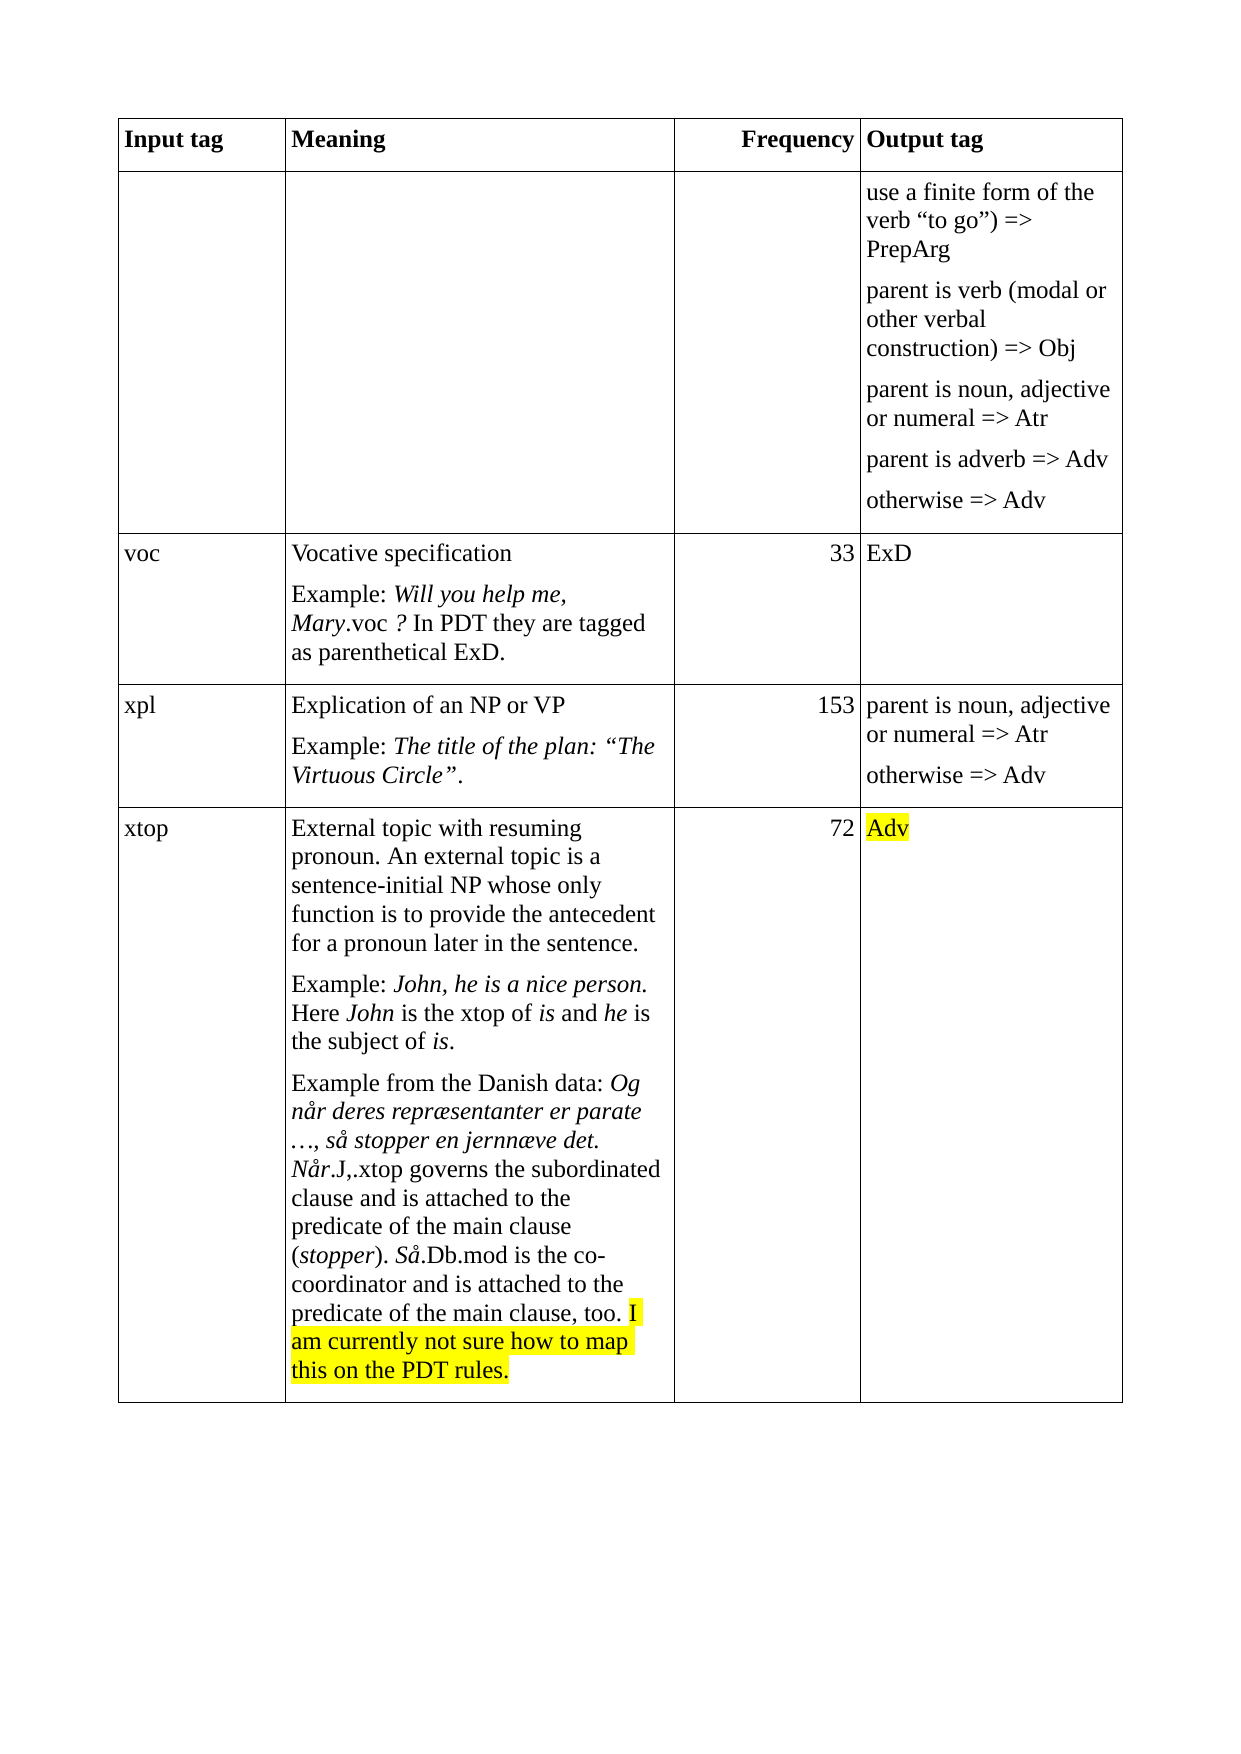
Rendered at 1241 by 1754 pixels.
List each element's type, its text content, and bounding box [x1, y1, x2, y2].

table_header Output tag [861, 119, 1122, 171]
table_header Input tag [119, 119, 285, 171]
table_cell 153 [675, 685, 860, 807]
table_cell Explication of an NP or VP Example: The title of the plan: “The Virtuous Circle”. [286, 685, 674, 807]
table_cell use a finite form of the verb “to go”) => PrepArg parent is verb (modal or other verbal construction) => Obj parent is noun, adjective or numeral => Atr parent is adverb => Adv otherwise => Adv [861, 172, 1122, 532]
table_cell External topic with resuming pronoun. An external topic is a sentence-initial NP whose only function is to provide the antecedent for a pronoun later in the sentence. Example: John, he is a nice person. Here John is the xtop of is and he is the subject of is. Example from the Danish data: Og når deres repræsentanter er parate …, så stopper en jernnæve det. Når.J,.xtop governs the subordinated clause and is attached to the predicate of the main clause (stopper). Så.Db.mod is the co-coordinator and is attached to the predicate of the main clause, too. I am currently not sure how to map this on the PDT rules. [286, 808, 674, 1402]
table_cell 33 [675, 534, 860, 684]
table_cell ExD [861, 534, 1122, 684]
table_cell Adv [861, 808, 1122, 1402]
table_cell voc [119, 534, 285, 684]
table_cell parent is noun, adjective or numeral => Atr otherwise => Adv [861, 685, 1122, 807]
table_cell [286, 172, 674, 532]
table_header Meaning [286, 119, 674, 171]
table_cell [675, 172, 860, 532]
table_cell xpl [119, 685, 285, 807]
table_cell [119, 172, 285, 532]
table_cell Vocative specification Example: Will you help me, Mary.voc ? In PDT they are tagged as parenthetical ExD. [286, 534, 674, 684]
table_header Frequency [675, 119, 860, 171]
table_cell xtop [119, 808, 285, 1402]
table_cell 72 [675, 808, 860, 1402]
